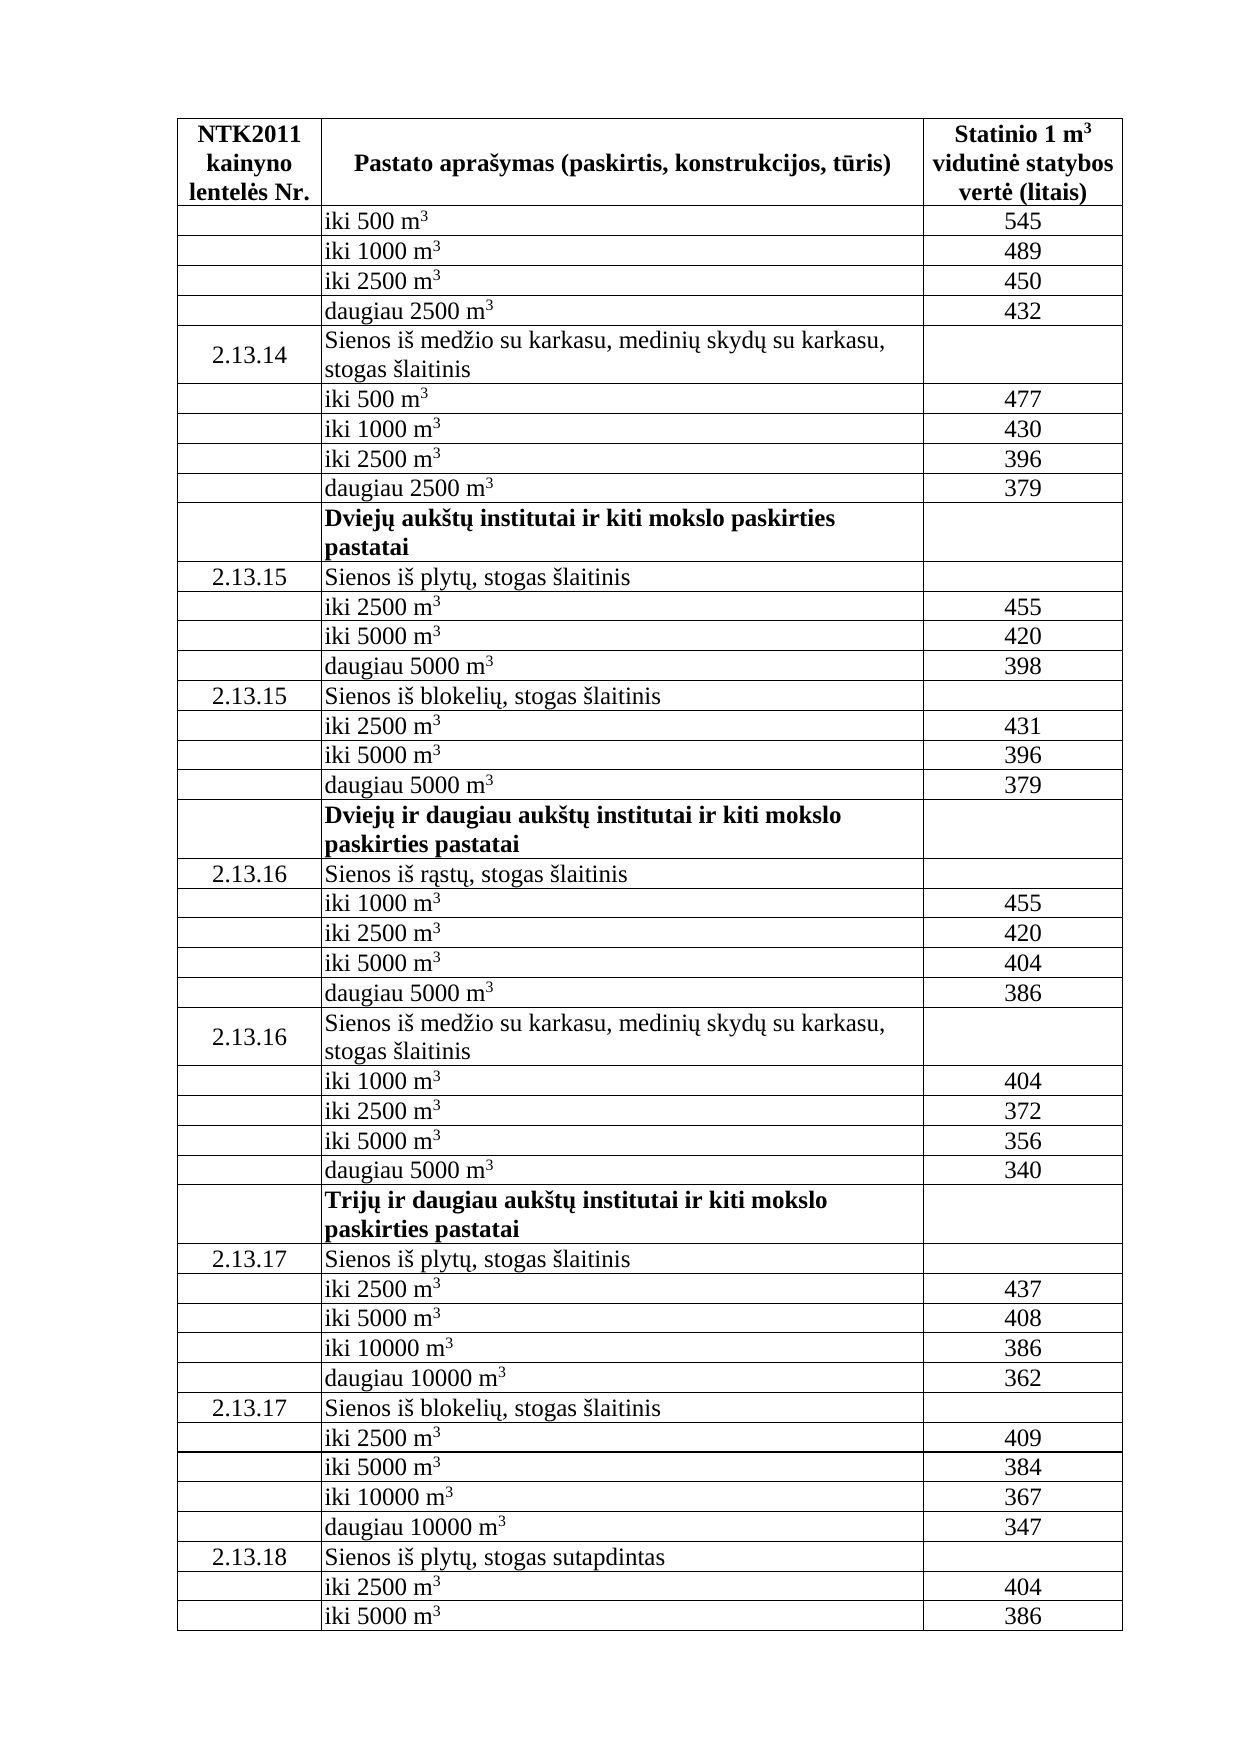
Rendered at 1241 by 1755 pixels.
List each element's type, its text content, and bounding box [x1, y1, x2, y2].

table_cell 347 [924, 1512, 1122, 1541]
table_cell Sienos iš plytų, stogas sutapdintas [322, 1542, 923, 1571]
table_cell [178, 1096, 321, 1125]
table_cell 379 [924, 770, 1122, 799]
table_cell iki 2500 m3 [322, 711, 923, 739]
table_cell [924, 1542, 1122, 1571]
table_cell 2.13.14 [178, 326, 321, 383]
table_cell [924, 326, 1122, 383]
table_cell Dviejų ir daugiau aukštų institutai ir kiti mokslo paskirties pastatai [322, 800, 923, 858]
table_cell [178, 651, 321, 680]
table_cell [178, 1512, 321, 1541]
table_cell [178, 296, 321, 324]
table_cell [178, 1333, 321, 1362]
table_cell iki 2500 m3 [322, 444, 923, 472]
table_cell 2.13.17 [178, 1393, 321, 1422]
table_cell [178, 1066, 321, 1095]
table_cell iki 2500 m3 [322, 1572, 923, 1600]
table_cell [178, 474, 321, 502]
table_cell 367 [924, 1482, 1122, 1511]
table_cell [178, 1423, 321, 1451]
table_cell daugiau 10000 m3 [322, 1512, 923, 1541]
table_cell 404 [924, 948, 1122, 977]
table_cell 450 [924, 266, 1122, 295]
table_cell 398 [924, 651, 1122, 680]
table_cell iki 5000 m3 [322, 1453, 923, 1481]
table_cell [178, 444, 321, 472]
table_cell 431 [924, 711, 1122, 739]
table_cell 2.13.18 [178, 1542, 321, 1571]
table_cell 432 [924, 296, 1122, 324]
table_cell 408 [924, 1304, 1122, 1332]
table_cell iki 1000 m3 [322, 1066, 923, 1095]
table_cell [178, 1482, 321, 1511]
table_cell 2.13.17 [178, 1244, 321, 1273]
table_header NTK2011 kainyno lentelės Nr. [178, 119, 321, 205]
table_cell [924, 503, 1122, 561]
table_cell [178, 711, 321, 739]
table_cell iki 10000 m3 [322, 1333, 923, 1362]
table_cell 340 [924, 1156, 1122, 1184]
table_cell [178, 889, 321, 917]
table_cell [178, 266, 321, 295]
table_cell [924, 1008, 1122, 1065]
table_cell Sienos iš blokelių, stogas šlaitinis [322, 681, 923, 710]
table_cell iki 5000 m3 [322, 1126, 923, 1154]
table_cell [178, 206, 321, 235]
table_cell daugiau 5000 m3 [322, 978, 923, 1007]
table_cell [178, 978, 321, 1007]
table_cell iki 5000 m3 [322, 1601, 923, 1630]
table_cell [924, 562, 1122, 591]
table_header Statinio 1 m3 vidutinė statybos vertė (litais) [924, 119, 1122, 205]
table_cell [178, 1601, 321, 1630]
table_cell 2.13.15 [178, 681, 321, 710]
table_cell iki 5000 m3 [322, 948, 923, 977]
table_cell iki 2500 m3 [322, 592, 923, 620]
table_cell 545 [924, 206, 1122, 235]
table_cell iki 10000 m3 [322, 1482, 923, 1511]
table_cell daugiau 2500 m3 [322, 296, 923, 324]
table_cell iki 500 m3 [322, 384, 923, 413]
table_cell [178, 236, 321, 265]
table_cell [924, 681, 1122, 710]
table_cell 455 [924, 889, 1122, 917]
table_cell 384 [924, 1453, 1122, 1481]
table_cell 386 [924, 1601, 1122, 1630]
table_cell 379 [924, 474, 1122, 502]
table_cell 396 [924, 741, 1122, 769]
table_cell 356 [924, 1126, 1122, 1154]
table_cell daugiau 5000 m3 [322, 1156, 923, 1184]
table_cell 420 [924, 621, 1122, 650]
table_header Pastato aprašymas (paskirtis, konstrukcijos, tūris) [322, 119, 923, 205]
table_cell iki 1000 m3 [322, 414, 923, 443]
table_cell 420 [924, 918, 1122, 947]
table_cell 409 [924, 1423, 1122, 1451]
table_cell [178, 1304, 321, 1332]
table_cell iki 5000 m3 [322, 1304, 923, 1332]
table_cell 489 [924, 236, 1122, 265]
table_cell [178, 741, 321, 769]
table_cell [178, 1274, 321, 1302]
table_cell Sienos iš medžio su karkasu, medinių skydų su karkasu, stogas šlaitinis [322, 1008, 923, 1065]
table_cell 437 [924, 1274, 1122, 1302]
table_cell [178, 1453, 321, 1481]
table_cell 2.13.16 [178, 1008, 321, 1065]
table_cell daugiau 2500 m3 [322, 474, 923, 502]
table_cell [178, 384, 321, 413]
table_cell [178, 800, 321, 858]
table_cell 362 [924, 1363, 1122, 1392]
table_cell [178, 918, 321, 947]
table_cell Sienos iš medžio su karkasu, medinių skydų su karkasu, stogas šlaitinis [322, 326, 923, 383]
table_cell Trijų ir daugiau aukštų institutai ir kiti mokslo paskirties pastatai [322, 1185, 923, 1243]
table_cell iki 500 m3 [322, 206, 923, 235]
table_cell [924, 1393, 1122, 1422]
table_cell Sienos iš rąstų, stogas šlaitinis [322, 859, 923, 887]
table_cell 386 [924, 1333, 1122, 1362]
table_cell Sienos iš blokelių, stogas šlaitinis [322, 1393, 923, 1422]
table_cell 396 [924, 444, 1122, 472]
table_cell [178, 1156, 321, 1184]
table_cell 430 [924, 414, 1122, 443]
table_cell [178, 1363, 321, 1392]
table_cell [178, 1185, 321, 1243]
table_cell Sienos iš plytų, stogas šlaitinis [322, 562, 923, 591]
table_cell 386 [924, 978, 1122, 1007]
table_cell iki 2500 m3 [322, 918, 923, 947]
table_cell daugiau 5000 m3 [322, 770, 923, 799]
table_cell iki 2500 m3 [322, 1423, 923, 1451]
table_cell 2.13.16 [178, 859, 321, 887]
table_cell [924, 1185, 1122, 1243]
table_cell 404 [924, 1572, 1122, 1600]
table_cell iki 5000 m3 [322, 621, 923, 650]
table_cell 404 [924, 1066, 1122, 1095]
table_cell Sienos iš plytų, stogas šlaitinis [322, 1244, 923, 1273]
table_cell [924, 859, 1122, 887]
table_cell [178, 1126, 321, 1154]
table_cell 2.13.15 [178, 562, 321, 591]
table_cell [178, 503, 321, 561]
table_cell iki 2500 m3 [322, 1274, 923, 1302]
table_cell [178, 1572, 321, 1600]
table_cell [178, 592, 321, 620]
table_cell [178, 621, 321, 650]
table_cell [924, 1244, 1122, 1273]
table_cell daugiau 10000 m3 [322, 1363, 923, 1392]
table_cell 455 [924, 592, 1122, 620]
table_cell [178, 414, 321, 443]
table_cell iki 1000 m3 [322, 236, 923, 265]
table_cell iki 5000 m3 [322, 741, 923, 769]
table_cell [178, 770, 321, 799]
table_cell iki 2500 m3 [322, 1096, 923, 1125]
table_cell 372 [924, 1096, 1122, 1125]
table_cell [178, 948, 321, 977]
table_cell [924, 800, 1122, 858]
table_cell iki 1000 m3 [322, 889, 923, 917]
table_cell daugiau 5000 m3 [322, 651, 923, 680]
table_cell 477 [924, 384, 1122, 413]
table_cell Dviejų aukštų institutai ir kiti mokslo paskirties pastatai [322, 503, 923, 561]
table_cell iki 2500 m3 [322, 266, 923, 295]
